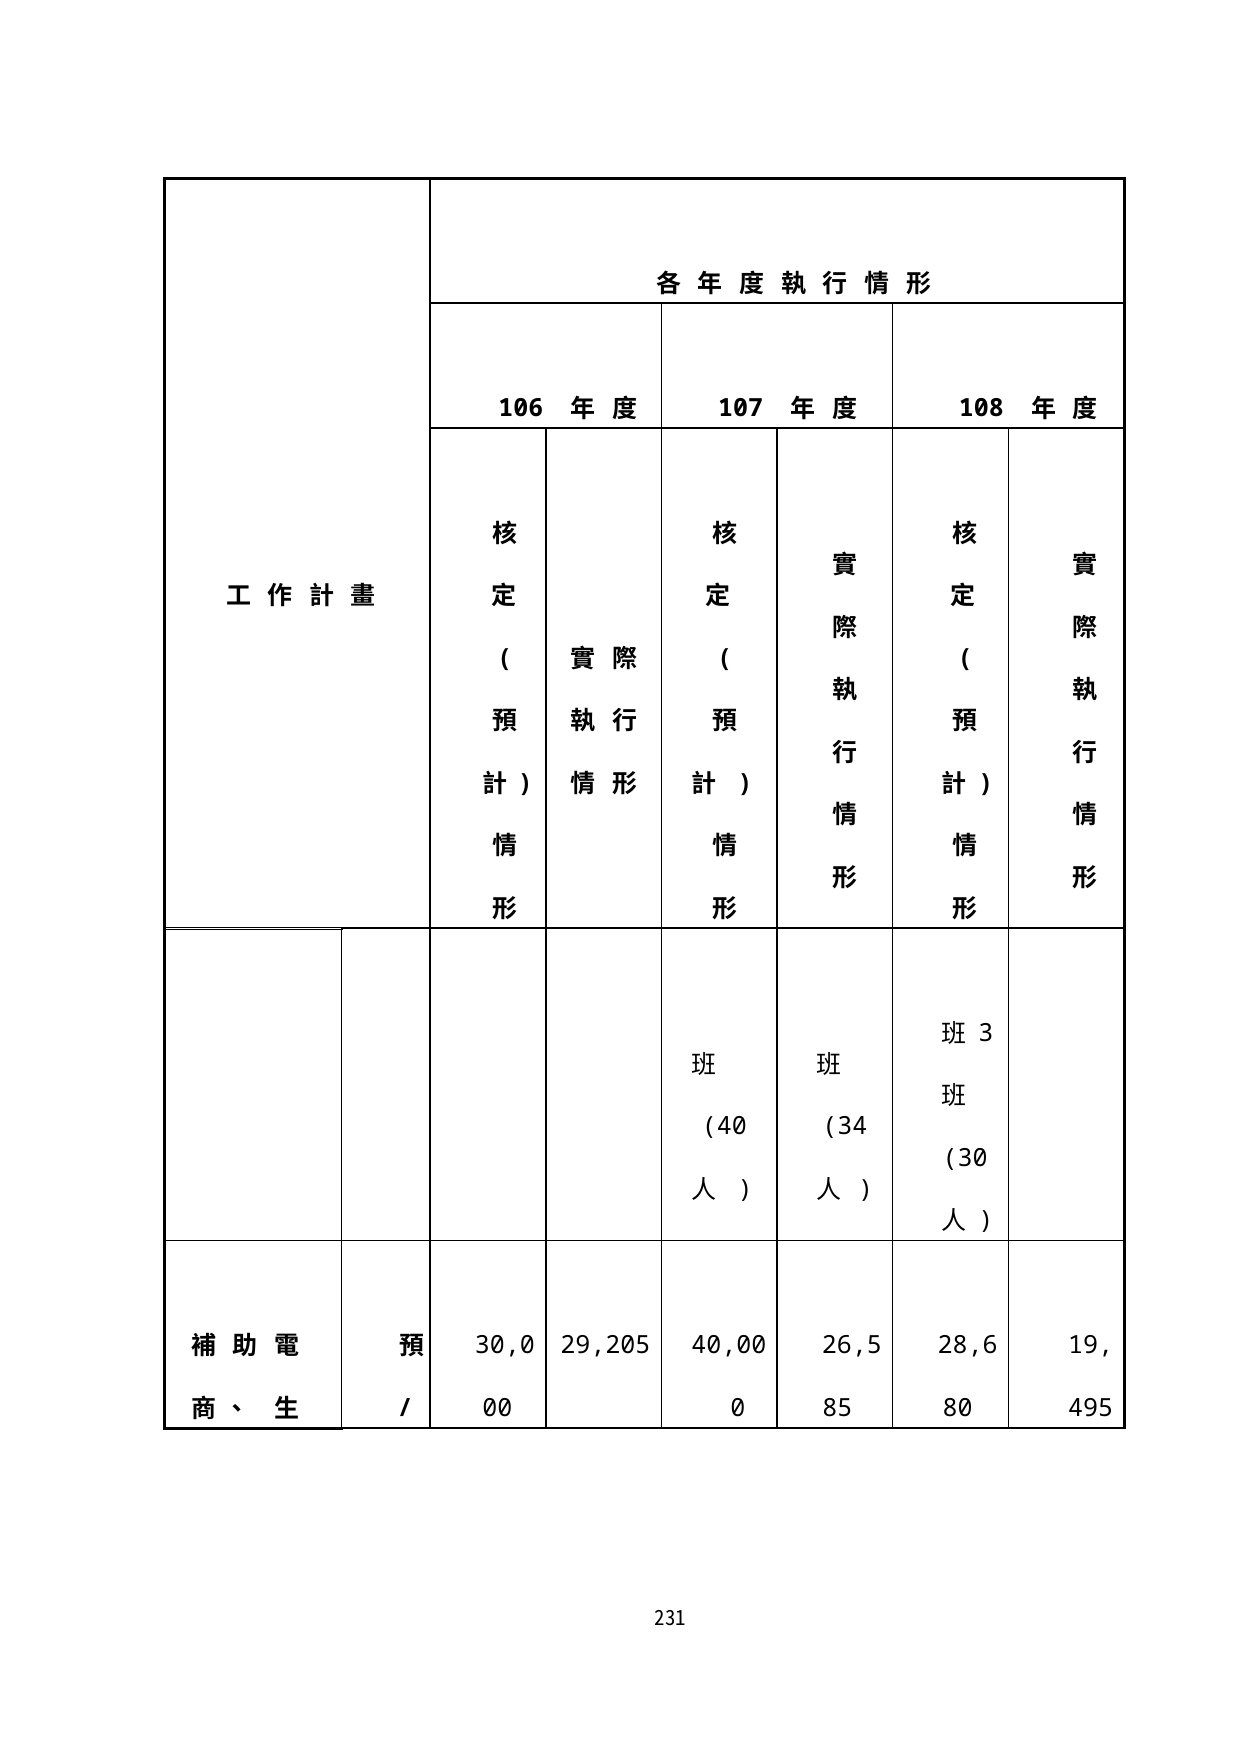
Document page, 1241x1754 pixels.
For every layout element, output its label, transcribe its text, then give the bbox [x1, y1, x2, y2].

table_cell 29,205 [547, 1241, 661, 1427]
table_cell 實際執行情形 [778, 429, 892, 927]
table_cell 補助電商、生 [166, 1241, 341, 1427]
table_cell 核定(預計)情形 [662, 429, 776, 927]
table_cell 40,000 [662, 1241, 776, 1427]
table_cell [1009, 929, 1123, 1240]
table_cell 預/ [342, 1241, 429, 1427]
table_cell 班(40人) [662, 929, 776, 1240]
table_cell 26,585 [778, 1241, 892, 1427]
table_header 各年度執行情形 [431, 180, 1123, 302]
table_cell 106年度 [431, 304, 661, 427]
table_cell 班3班(30人) [893, 929, 1008, 1240]
table_cell 28,680 [893, 1241, 1008, 1427]
table_cell [342, 929, 429, 1240]
table_cell [166, 930, 341, 1240]
table_header 工作計畫 [166, 180, 429, 927]
table_cell 實際執行情形 [1009, 429, 1123, 927]
table_cell 107年度 [662, 304, 892, 427]
table_cell 實際執行情形 [547, 429, 661, 927]
table_cell 班(34人) [778, 929, 892, 1240]
table_cell [547, 929, 661, 1240]
table_cell 19,495 [1009, 1241, 1123, 1427]
table_cell [431, 929, 545, 1240]
table_cell 核定(預計)情形 [431, 429, 545, 927]
table_cell 30,000 [431, 1241, 545, 1427]
table_cell 108年度 [893, 304, 1123, 427]
table_cell 核定(預計)情形 [893, 429, 1008, 927]
